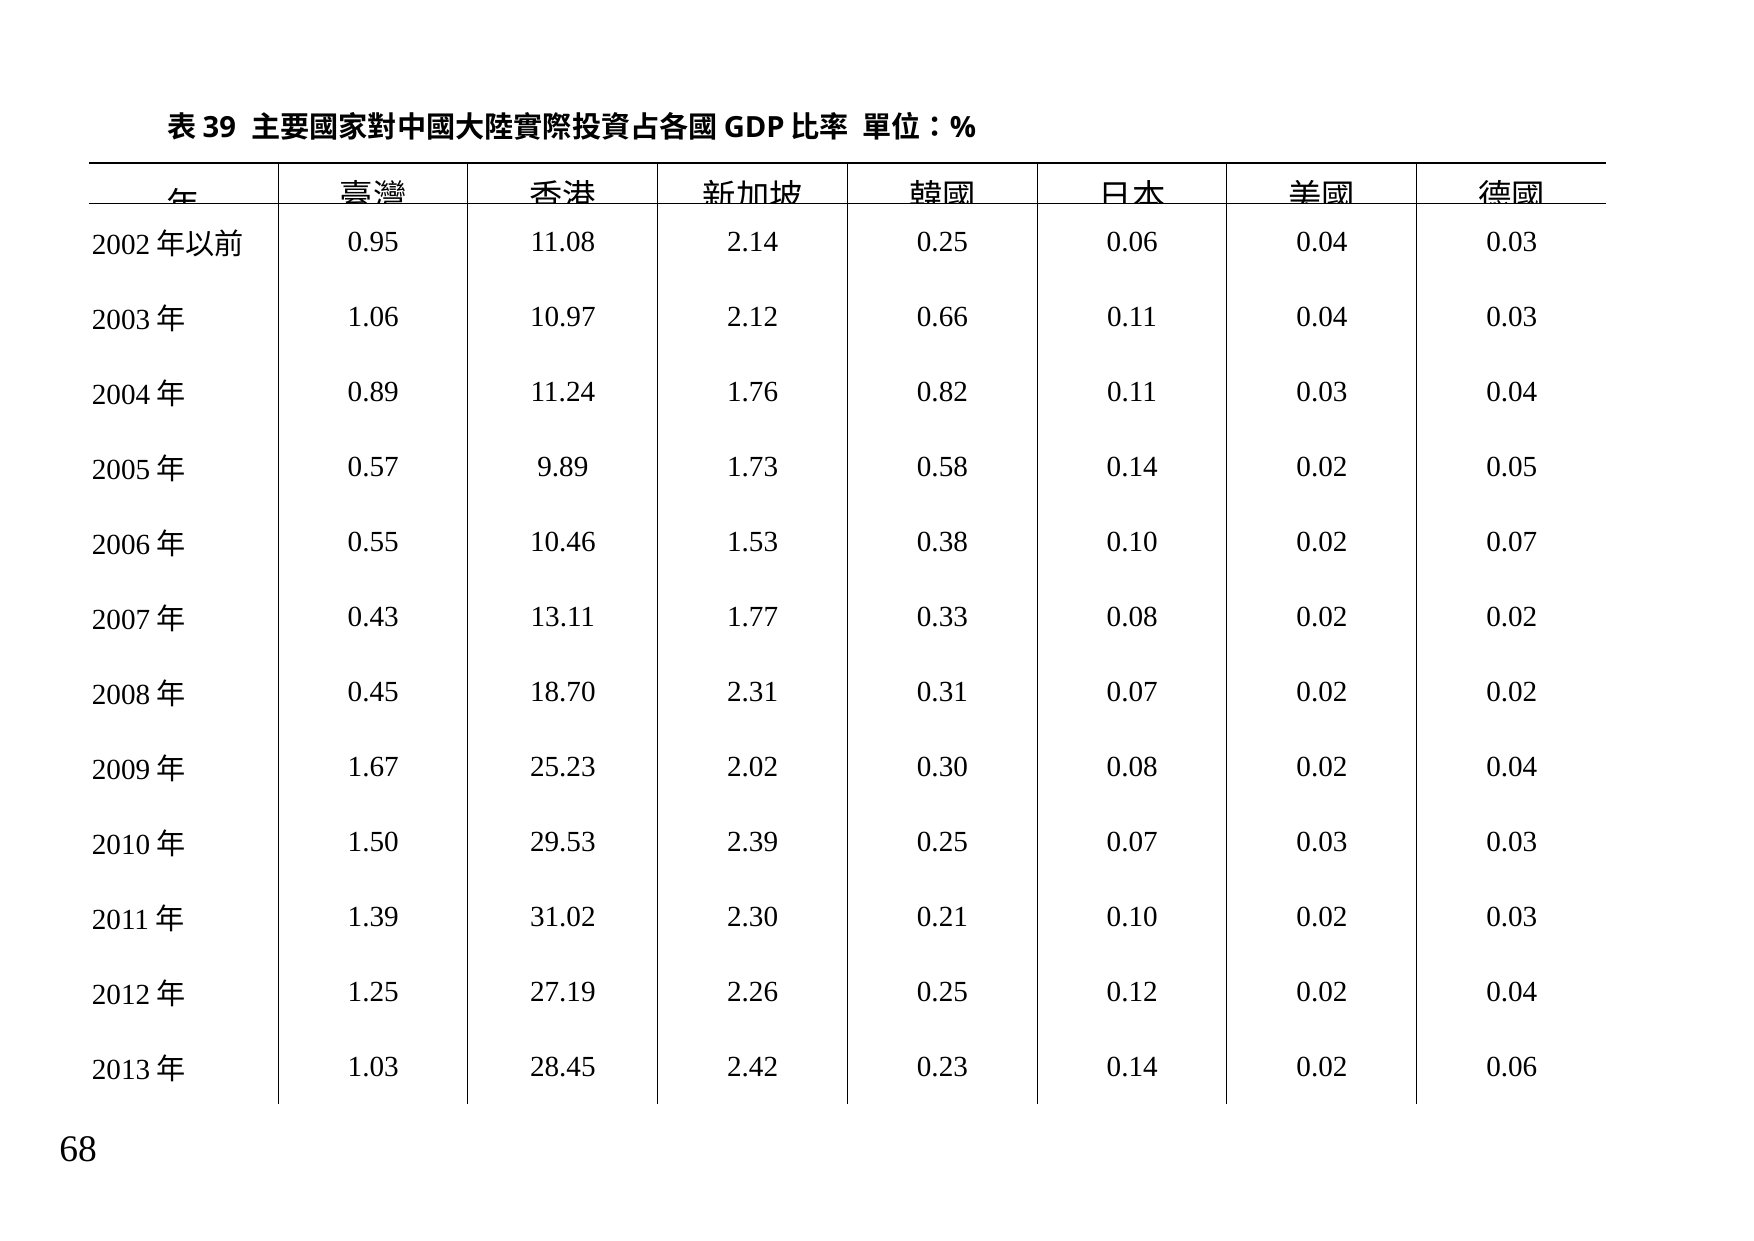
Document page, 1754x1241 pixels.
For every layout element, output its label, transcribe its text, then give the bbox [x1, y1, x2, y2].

table_cell 2.39 [658, 804, 847, 879]
table_cell 9.89 [468, 429, 657, 504]
table_cell 0.04 [1417, 954, 1606, 1029]
table_cell 0.07 [1038, 654, 1226, 729]
table_cell 13.11 [468, 579, 657, 654]
table_cell 27.19 [468, 954, 657, 1029]
table_cell 0.03 [1417, 279, 1606, 354]
table_cell 0.43 [279, 579, 467, 654]
table_cell 0.02 [1227, 879, 1416, 954]
table_cell 25.23 [468, 729, 657, 804]
table_cell 0.08 [1038, 729, 1226, 804]
table_cell 0.03 [1227, 354, 1416, 429]
table_cell 0.10 [1038, 879, 1226, 954]
table_cell 0.33 [848, 579, 1037, 654]
table_cell 0.14 [1038, 429, 1226, 504]
table_cell 1.03 [279, 1029, 467, 1104]
table_cell 0.11 [1038, 279, 1226, 354]
table_cell 0.30 [848, 729, 1037, 804]
table_cell 0.06 [1417, 1029, 1606, 1104]
table_cell 2005年 [89, 429, 278, 504]
table_cell 1.67 [279, 729, 467, 804]
table_cell 0.04 [1227, 279, 1416, 354]
table_cell 0.06 [1038, 204, 1226, 279]
table_header 日本 [1038, 164, 1226, 203]
table_cell 0.10 [1038, 504, 1226, 579]
table_cell 0.25 [848, 954, 1037, 1029]
table_cell 0.02 [1227, 579, 1416, 654]
table_cell 2009年 [89, 729, 278, 804]
table_cell 0.25 [848, 804, 1037, 879]
table_cell 0.45 [279, 654, 467, 729]
table_cell 0.23 [848, 1029, 1037, 1104]
table_cell 1.39 [279, 879, 467, 954]
table_cell 0.55 [279, 504, 467, 579]
table_cell 2012年 [89, 954, 278, 1029]
table_cell 28.45 [468, 1029, 657, 1104]
table_cell 2010年 [89, 804, 278, 879]
table_cell 11.08 [468, 204, 657, 279]
table_cell 0.38 [848, 504, 1037, 579]
table_cell 0.08 [1038, 579, 1226, 654]
table_cell 0.03 [1227, 804, 1416, 879]
table_cell 0.25 [848, 204, 1037, 279]
table_cell 1.25 [279, 954, 467, 1029]
table_cell 2004年 [89, 354, 278, 429]
table_cell 0.03 [1417, 879, 1606, 954]
subtitle 表39 主要國家對中國大陸實際投資占各國GDP比率 單位：% [59, 87, 1636, 162]
table_cell 2003年 [89, 279, 278, 354]
table_cell 2.42 [658, 1029, 847, 1104]
table_cell 0.02 [1227, 729, 1416, 804]
table_cell 0.02 [1227, 1029, 1416, 1104]
table_cell 0.31 [848, 654, 1037, 729]
table_cell 2007年 [89, 579, 278, 654]
table_cell 1.77 [658, 579, 847, 654]
table_cell 0.82 [848, 354, 1037, 429]
table_cell 2008年 [89, 654, 278, 729]
table_cell 1.50 [279, 804, 467, 879]
table_cell 2.14 [658, 204, 847, 279]
table_cell 0.02 [1227, 654, 1416, 729]
table_cell 0.21 [848, 879, 1037, 954]
table_header 德國 [1417, 164, 1606, 203]
table_cell 0.12 [1038, 954, 1226, 1029]
table_cell 18.70 [468, 654, 657, 729]
table_cell 2.30 [658, 879, 847, 954]
table_cell 2.31 [658, 654, 847, 729]
table_header 香港 [468, 164, 657, 203]
table_header 韓國 [848, 164, 1037, 203]
table_cell 11.24 [468, 354, 657, 429]
table_cell 0.02 [1227, 954, 1416, 1029]
table_cell 2011年 [89, 879, 278, 954]
table_cell 0.02 [1417, 579, 1606, 654]
table_cell 0.03 [1417, 804, 1606, 879]
table_cell 2.02 [658, 729, 847, 804]
table_cell 0.02 [1417, 654, 1606, 729]
table_cell 1.73 [658, 429, 847, 504]
table_cell 1.76 [658, 354, 847, 429]
table_cell 0.07 [1038, 804, 1226, 879]
table_cell 2006年 [89, 504, 278, 579]
table_cell 0.07 [1417, 504, 1606, 579]
table_cell 0.95 [279, 204, 467, 279]
table_cell 1.53 [658, 504, 847, 579]
table_cell 31.02 [468, 879, 657, 954]
table_cell 2.26 [658, 954, 847, 1029]
table_cell 0.11 [1038, 354, 1226, 429]
table_cell 0.03 [1417, 204, 1606, 279]
table_cell 10.46 [468, 504, 657, 579]
table_cell 0.89 [279, 354, 467, 429]
table_header 臺灣 [279, 164, 467, 203]
table_cell 0.05 [1417, 429, 1606, 504]
table_cell 0.04 [1227, 204, 1416, 279]
table_cell 2002年以前 [89, 204, 278, 279]
table_header 年 [89, 164, 278, 203]
table_cell 0.04 [1417, 354, 1606, 429]
table_cell 0.57 [279, 429, 467, 504]
table_cell 0.66 [848, 279, 1037, 354]
table_cell 1.06 [279, 279, 467, 354]
table_cell 0.14 [1038, 1029, 1226, 1104]
table_cell 10.97 [468, 279, 657, 354]
table_cell 0.58 [848, 429, 1037, 504]
table_cell 29.53 [468, 804, 657, 879]
table_cell 0.02 [1227, 504, 1416, 579]
table_cell 2.12 [658, 279, 847, 354]
table_cell 0.04 [1417, 729, 1606, 804]
table_header 美國 [1227, 164, 1416, 203]
table_cell 2013年 [89, 1029, 278, 1104]
table_header 新加坡 [658, 164, 847, 203]
table_cell 0.02 [1227, 429, 1416, 504]
